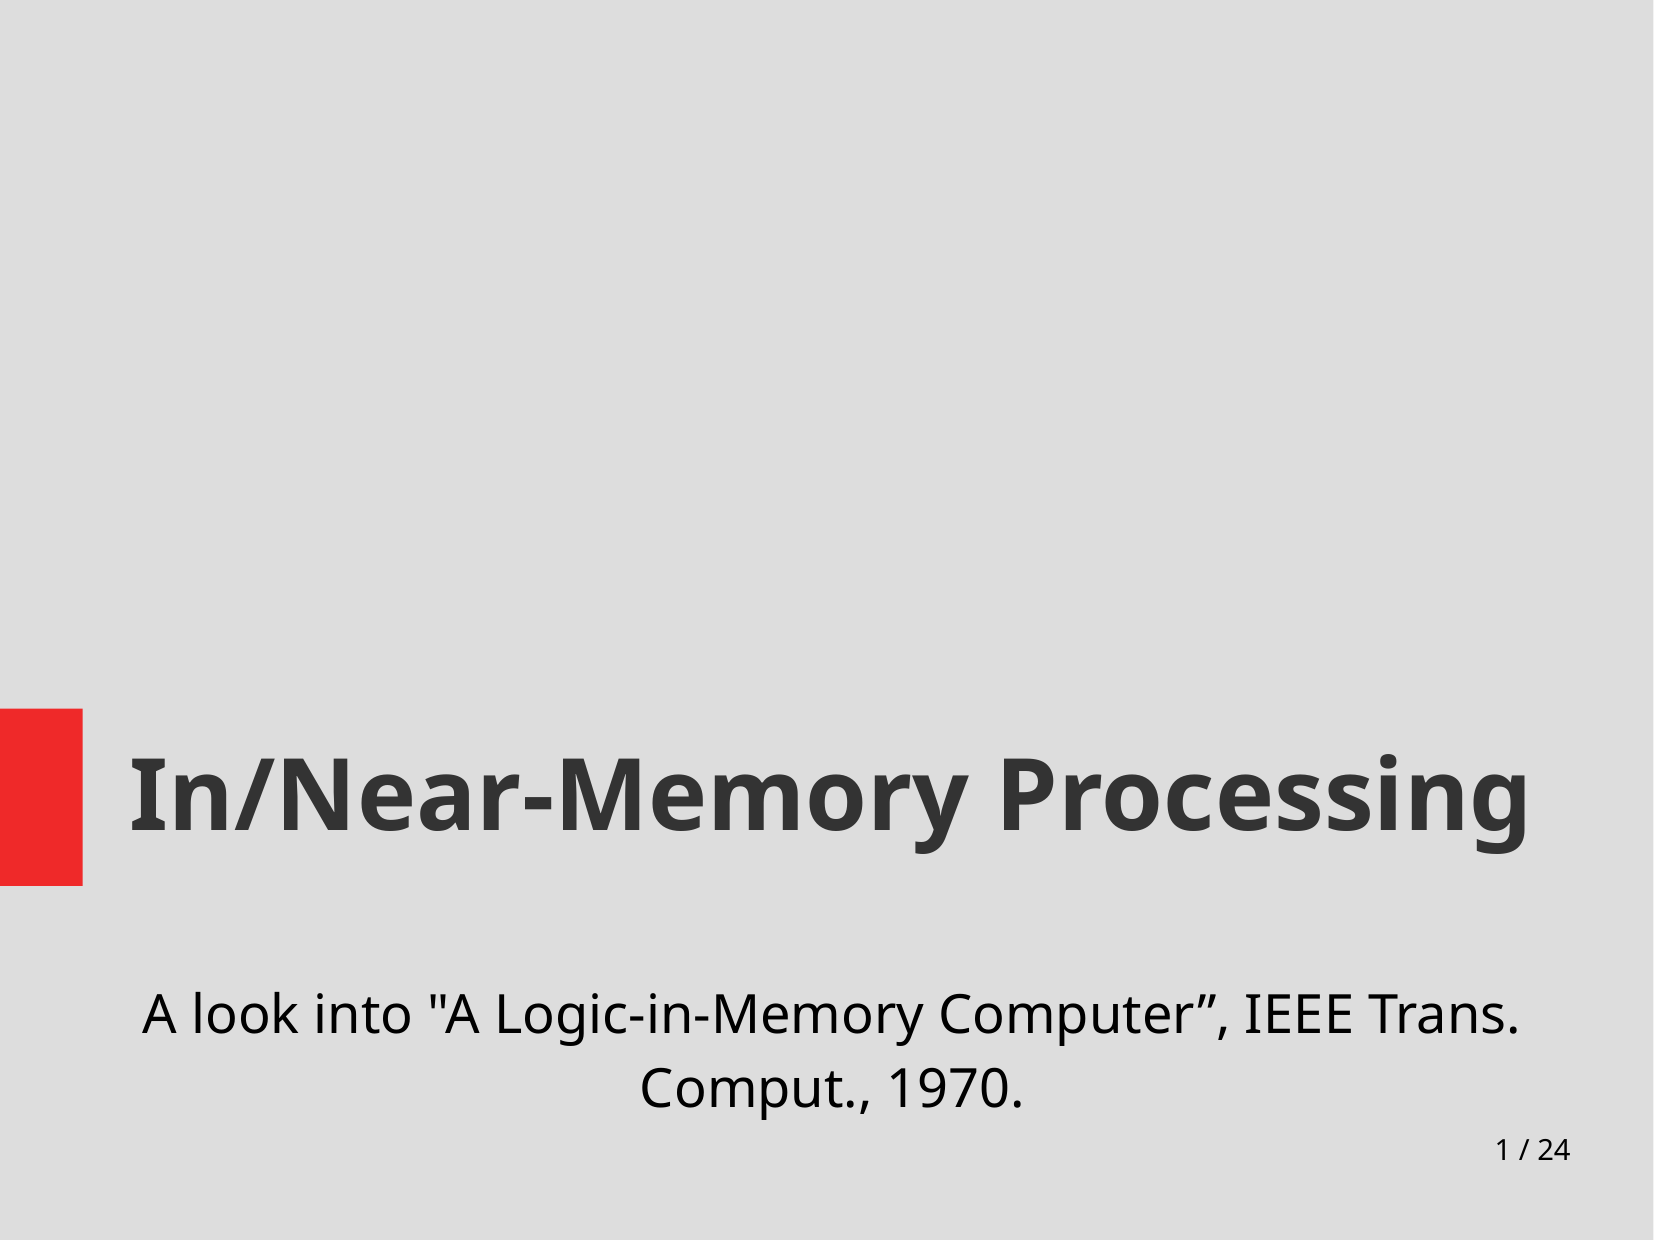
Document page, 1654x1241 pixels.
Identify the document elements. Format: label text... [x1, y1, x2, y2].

title In/Near-Memory Processing [129, 673, 1536, 910]
subtitle A look into "A Logic-in-Memory Computer”, IEEE Trans. Comput., 1970. [129, 968, 1536, 1130]
